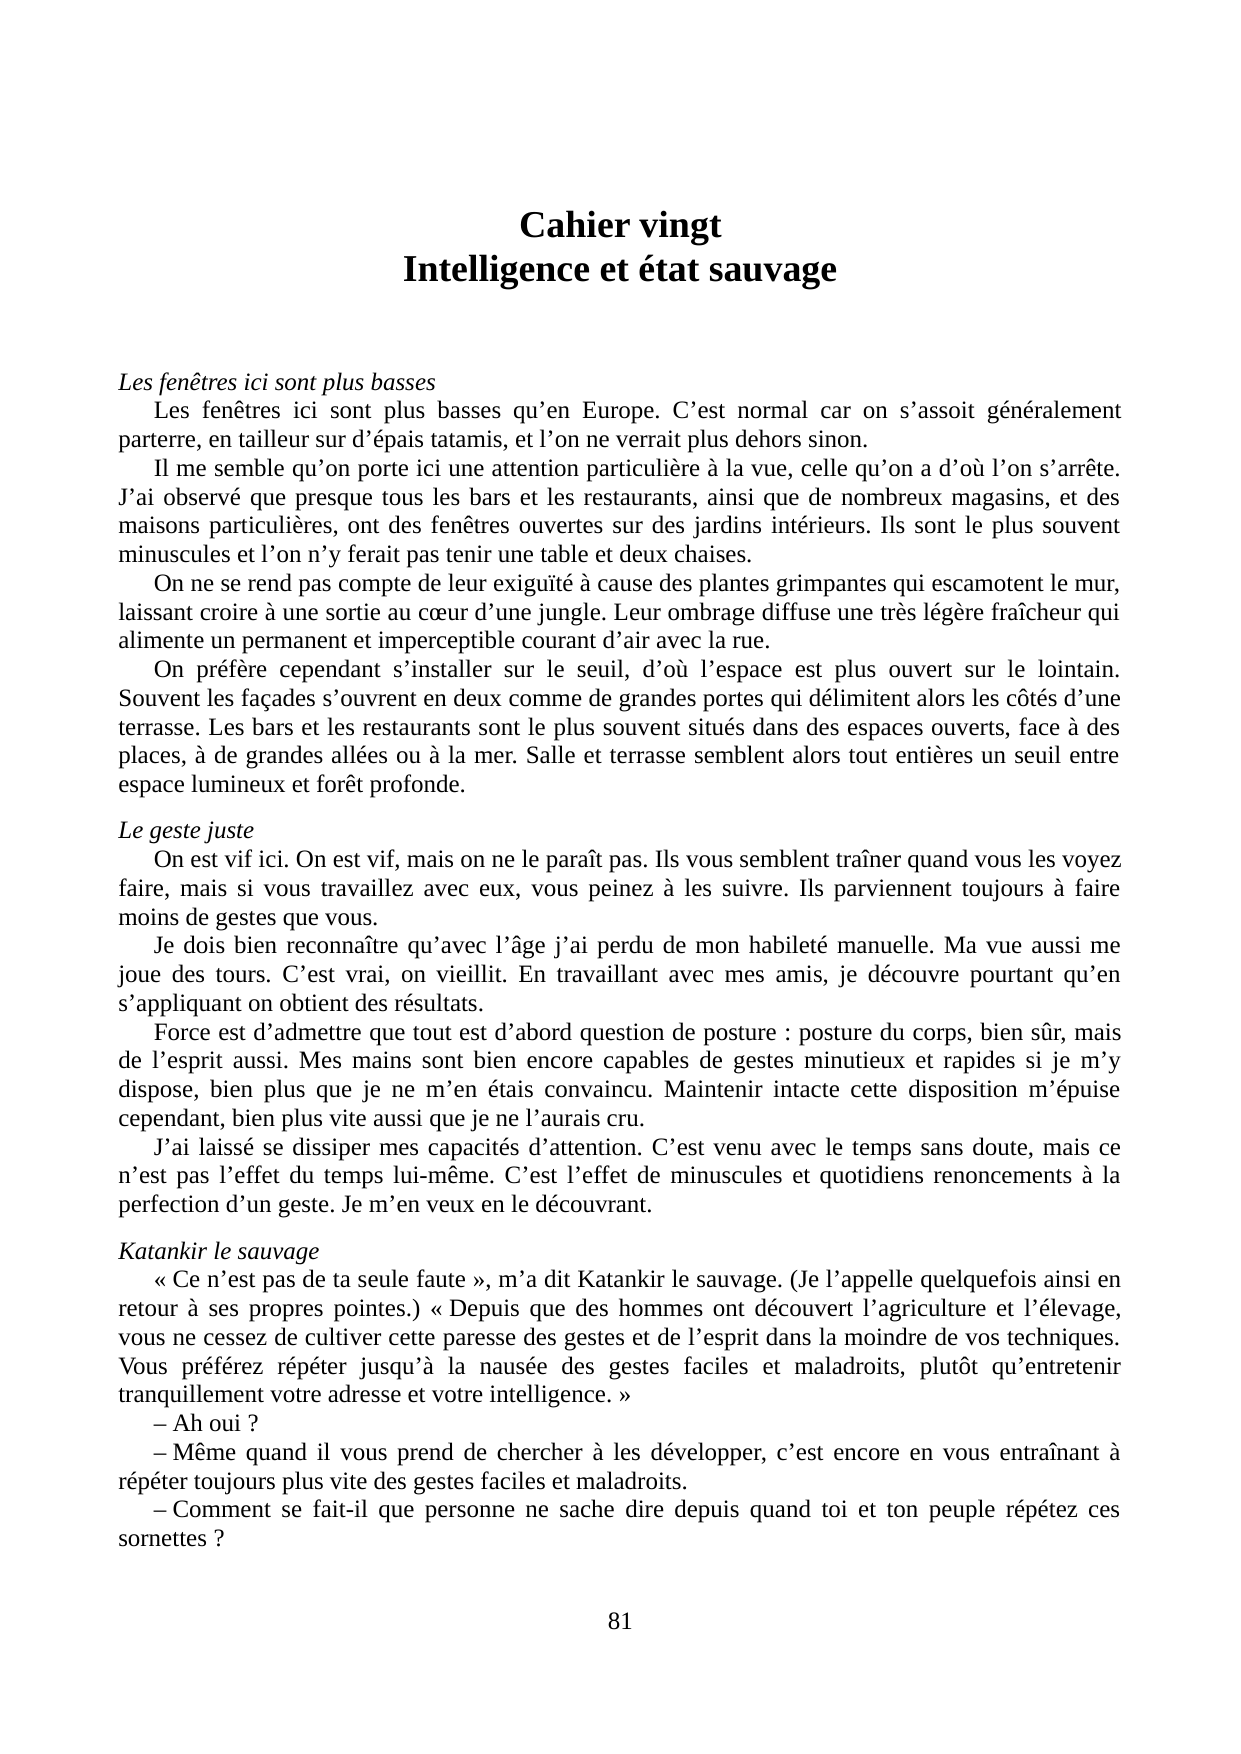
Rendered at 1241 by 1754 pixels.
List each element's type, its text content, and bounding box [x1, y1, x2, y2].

text Je dois bien reconnaître qu’avec l’âge j’ai perdu de mon habileté manuelle. Ma vue aussi me joue des tours. C’est vrai, on vieillit. En travaillant avec mes amis, je découvre pourtant qu’en s’appliquant on obtient des résultats. [118, 931, 1122, 1017]
text Il me semble qu’on porte ici une attention particulière à la vue, celle qu’on a d’où l’on s’arrête. J’ai observé que presque tous les bars et les restaurants, ainsi que de nombreux magasins, et des maisons particulières, ont des fenêtres ouvertes sur des jardins intérieurs. Ils sont le plus souvent minuscules et l’on n’y ferait pas tenir une table et deux chaises. [118, 453, 1122, 568]
text On préfère cependant s’installer sur le seuil, d’où l’espace est plus ouvert sur le lointain. Souvent les façades s’ouvrent en deux comme de grandes portes qui délimitent alors les côtés d’une terrasse. Les bars et les restaurants sont le plus souvent situés dans des espaces ouverts, face à des places, à de grandes allées ou à la mer. Salle et terrasse semblent alors tout entières un seuil entre espace lumineux et forêt profonde. [118, 654, 1122, 798]
text Force est d’admettre que tout est d’abord question de posture : posture du corps, bien sûr, mais de l’esprit aussi. Mes mains sont bien encore capables de gestes minutieux et rapides si je m’y dispose, bien plus que je ne m’en étais convaincu. Maintenir intacte cette disposition m’épuise cependant, bien plus vite aussi que je ne l’aurais cru. [118, 1017, 1122, 1132]
text – Ah oui ? [118, 1408, 1122, 1437]
subtitle Cahier vingt Intelligence et état sauvage [118, 202, 1122, 289]
subtitle Le geste juste [118, 816, 1122, 844]
text On est vif ici. On est vif, mais on ne le paraît pas. Ils vous semblent traîner quand vous les voyez faire, mais si vous travaillez avec eux, vous peinez à les suivre. Ils parviennent toujours à faire moins de gestes que vous. [118, 844, 1122, 931]
text – Comment se fait-il que personne ne sache dire depuis quand toi et ton peuple répétez ces sornettes ? [118, 1494, 1122, 1552]
text On ne se rend pas compte de leur exiguïté à cause des plantes grimpantes qui escamotent le mur, laissant croire à une sortie au cœur d’une jungle. Leur ombrage diffuse une très légère fraîcheur qui alimente un permanent et imperceptible courant d’air avec la rue. [118, 568, 1122, 654]
text J’ai laissé se dissiper mes capacités d’attention. C’est venu avec le temps sans doute, mais ce n’est pas l’effet du temps lui-même. C’est l’effet de minuscules et quotidiens renoncements à la perfection d’un geste. Je m’en veux en le découvrant. [118, 1132, 1122, 1218]
text Les fenêtres ici sont plus basses qu’en Europe. C’est normal car on s’assoit généralement parterre, en tailleur sur d’épais tatamis, et l’on ne verrait plus dehors sinon. [118, 395, 1122, 453]
text « Ce n’est pas de ta seule faute », m’a dit Katankir le sauvage. (Je l’appelle quelquefois ainsi en retour à ses propres pointes.) « Depuis que des hommes ont découvert l’agriculture et l’élevage, vous ne cessez de cultiver cette paresse des gestes et de l’esprit dans la moindre de vos techniques. Vous préférez répéter jusqu’à la nausée des gestes faciles et maladroits, plutôt qu’entretenir tranquillement votre adresse et votre intelligence. » [118, 1264, 1122, 1408]
text – Même quand il vous prend de chercher à les développer, c’est encore en vous entraînant à répéter toujours plus vite des gestes faciles et maladroits. [118, 1437, 1122, 1494]
subtitle Les fenêtres ici sont plus basses [118, 367, 1122, 395]
subtitle Katankir le sauvage [118, 1236, 1122, 1264]
